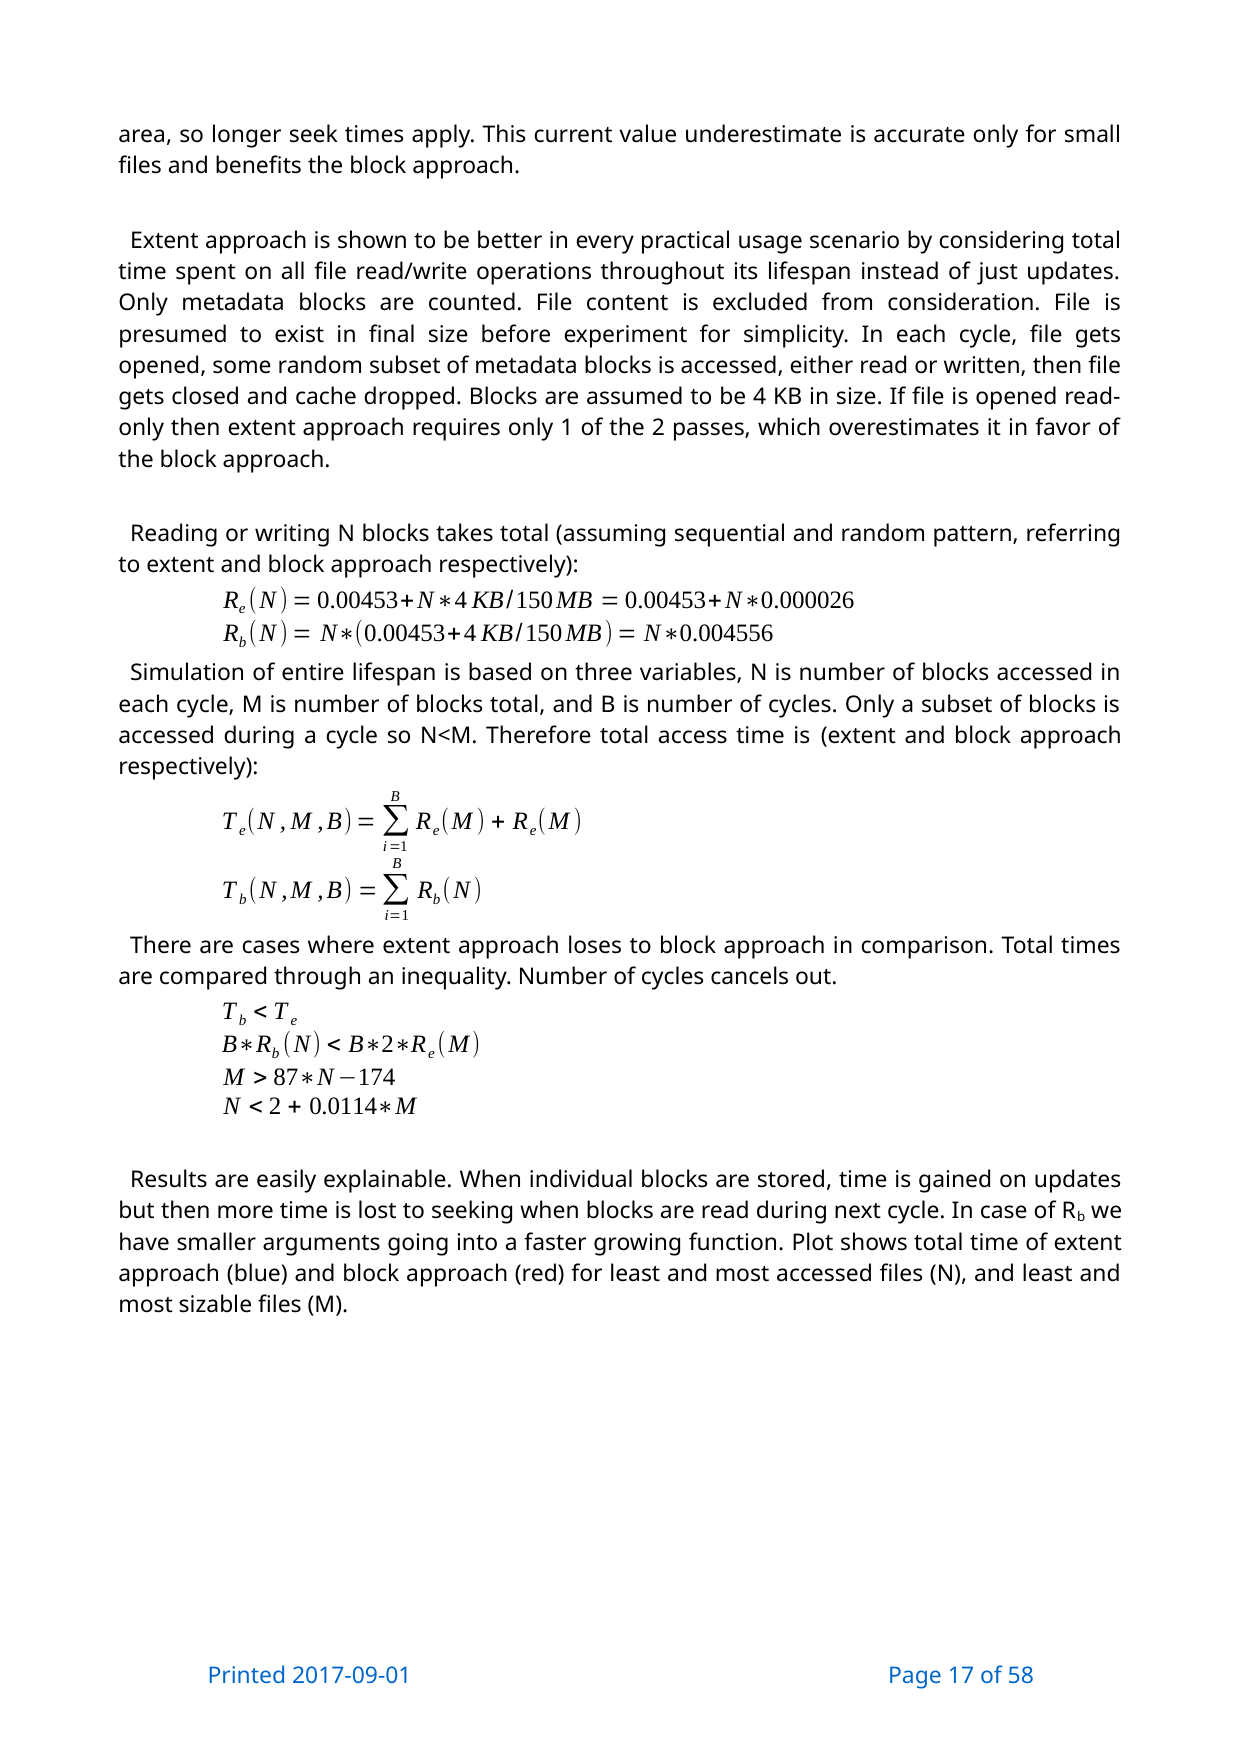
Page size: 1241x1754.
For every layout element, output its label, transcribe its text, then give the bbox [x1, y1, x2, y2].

text Results are easily explainable. When individual blocks are stored, time is gained on updates but then more time is lost to seeking when blocks are read during next cycle. In case of Rb we have smaller arguments going into a faster growing function. Plot shows total time of extent approach (blue) and block approach (red) for least and most accessed files (N), and least and most sizable files (M). [118, 1163, 1122, 1319]
text Reading or writing N blocks takes total (assuming sequential and random pattern, referring to extent and block approach respectively): [118, 517, 1122, 579]
text Simulation of entire lifespan is based on three variables, N is number of blocks accessed in each cycle, M is number of blocks total, and B is number of cycles. Only a subset of blocks is accessed during a cycle so N<M. Therefore total access time is (extent and block approach respectively): [118, 656, 1122, 781]
text Extent approach is shown to be better in every practical usage scenario by considering total time spent on all file read/write operations throughout its lifespan instead of just updates. Only metadata blocks are counted. File content is excluded from consideration. File is presumed to exist in final size before experiment for simplicity. In each cycle, file gets opened, some random subset of metadata blocks is accessed, either read or written, then file gets closed and cache dropped. Blocks are assumed to be 4 KB in size. If file is opened read-only then extent approach requires only 1 of the 2 passes, which overestimates it in favor of the block approach. [118, 224, 1122, 474]
text area, so longer seek times apply. This current value underestimate is accurate only for small files and benefits the block approach. [118, 118, 1122, 181]
text There are cases where extent approach loses to block approach in comparison. Total times are compared through an inequality. Number of cycles cancels out. [118, 929, 1122, 992]
